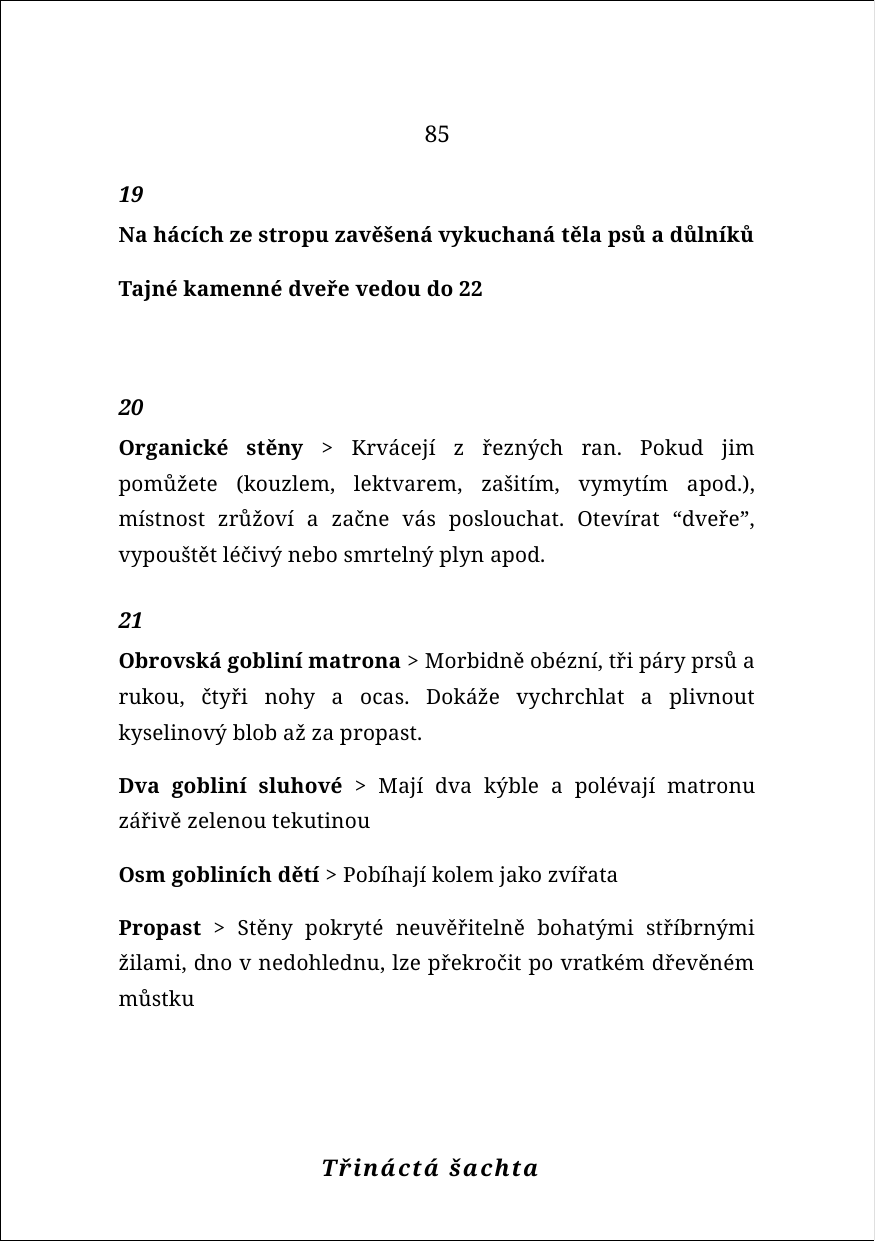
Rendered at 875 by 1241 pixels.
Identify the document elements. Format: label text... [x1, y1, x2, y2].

text Propast > Stěny pokryté neuvěřitelně bohatými stříbrnými žilami, dno v nedohlednu, lze překročit po vratkém dřevěném můstku [118, 913, 756, 1012]
text Organické stěny > Krvácejí z řezných ran. Pokud jim pomůžete (kouzlem, lektvarem, zašitím, vymytím apod.), místnost zrůžoví a začne vás poslouchat. Otevírat “dveře”, vypouštět léčivý nebo smrtelný plyn apod. [118, 433, 756, 568]
text Tajné kamenné dveře vedou do 22 [118, 274, 756, 302]
subtitle 20 [118, 392, 756, 422]
subtitle 19 [118, 179, 756, 209]
text Obrovská gobliní matrona > Morbidně obézní, tři páry prsů a rukou, čtyři nohy a ocas. Dokáže vychrchlat a plivnout kyselinový blob až za propast. [118, 647, 756, 746]
text Na hácích ze stropu zavěšená vykuchaná těla psů a důlníků [118, 221, 756, 249]
text Dva gobliní sluhové > Mají dva kýble a polévají matronu zářivě zelenou tekutinou [118, 771, 756, 835]
subtitle 21 [118, 605, 756, 635]
text Osm gobliních dětí > Pobíhají kolem jako zvířata [118, 860, 756, 888]
